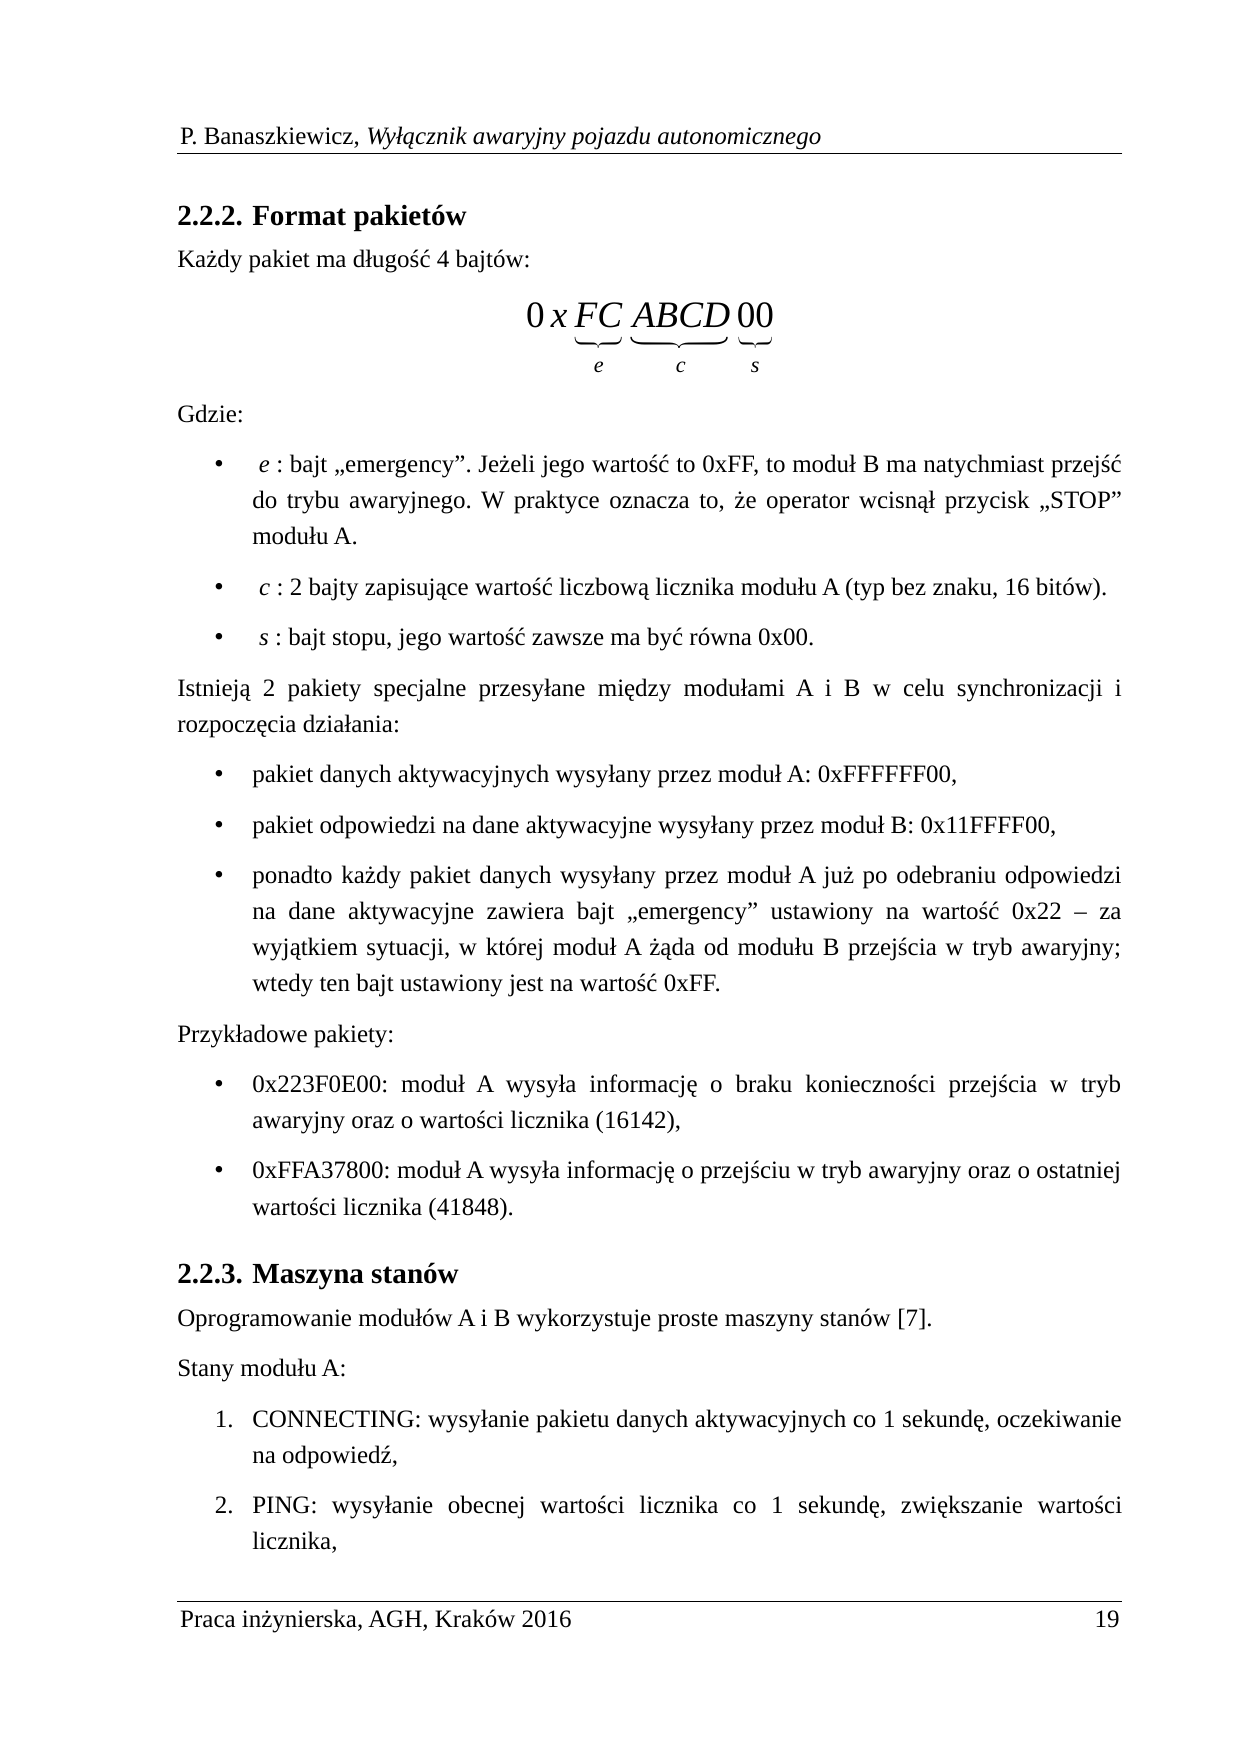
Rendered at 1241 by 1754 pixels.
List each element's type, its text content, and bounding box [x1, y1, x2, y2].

list ponadto każdy pakiet danych wysyłany przez moduł A już po odebraniu odpowiedzi na dane aktywacyjne zawiera bajt „emergency” ustawiony na wartość 0x22 – za wyjątkiem sytuacji, w której moduł A żąda od modułu B przejścia w tryb awaryjny; wtedy ten bajt ustawiony jest na wartość 0xFF. [214, 860, 1122, 997]
list pakiet odpowiedzi na dane aktywacyjne wysyłany przez moduł B: 0x11FFFF00, [214, 810, 1122, 838]
list PING: wysyłanie obecnej wartości licznika co 1 sekundę, zwiększanie wartości licznika, [214, 1490, 1122, 1555]
subtitle Format pakietów [177, 198, 1122, 231]
list : 2 bajty zapisujące wartość liczbową licznika modułu A (typ bez znaku, 16 bitów). [214, 572, 1122, 601]
subtitle Maszyna stanów [177, 1257, 1122, 1290]
text Gdzie: [177, 399, 1122, 428]
text Istnieją 2 pakiety specjalne przesyłane między modułami A i B w celu synchronizacji i rozpoczęcia działania: [177, 673, 1122, 737]
list CONNECTING: wysyłanie pakietu danych aktywacyjnych co 1 sekundę, oczekiwanie na odpowiedź, [214, 1404, 1122, 1468]
text Przykładowe pakiety: [177, 1019, 1122, 1047]
text Oprogramowanie modułów A i B wykorzystuje proste maszyny stanów [7]. [177, 1303, 1122, 1331]
text Każdy pakiet ma długość 4 bajtów: [177, 244, 1122, 272]
list 0x223F0E00: moduł A wysyła informację o braku konieczności przejścia w tryb awaryjny oraz o wartości licznika (16142), [214, 1069, 1122, 1134]
list : bajt „emergency”. Jeżeli jego wartość to 0xFF, to moduł B ma natychmiast przejść do trybu awaryjnego. W praktyce oznacza to, że operator wcisnął przycisk „STOP” modułu A. [214, 449, 1122, 550]
list pakiet danych aktywacyjnych wysyłany przez moduł A: 0xFFFFFF00, [214, 759, 1122, 788]
list : bajt stopu, jego wartość zawsze ma być równa 0x00. [214, 622, 1122, 651]
list 0xFFA37800: moduł A wysyła informację o przejściu w tryb awaryjny oraz o ostatniej wartości licznika (41848). [214, 1156, 1122, 1220]
text Stany modułu A: [177, 1353, 1122, 1382]
